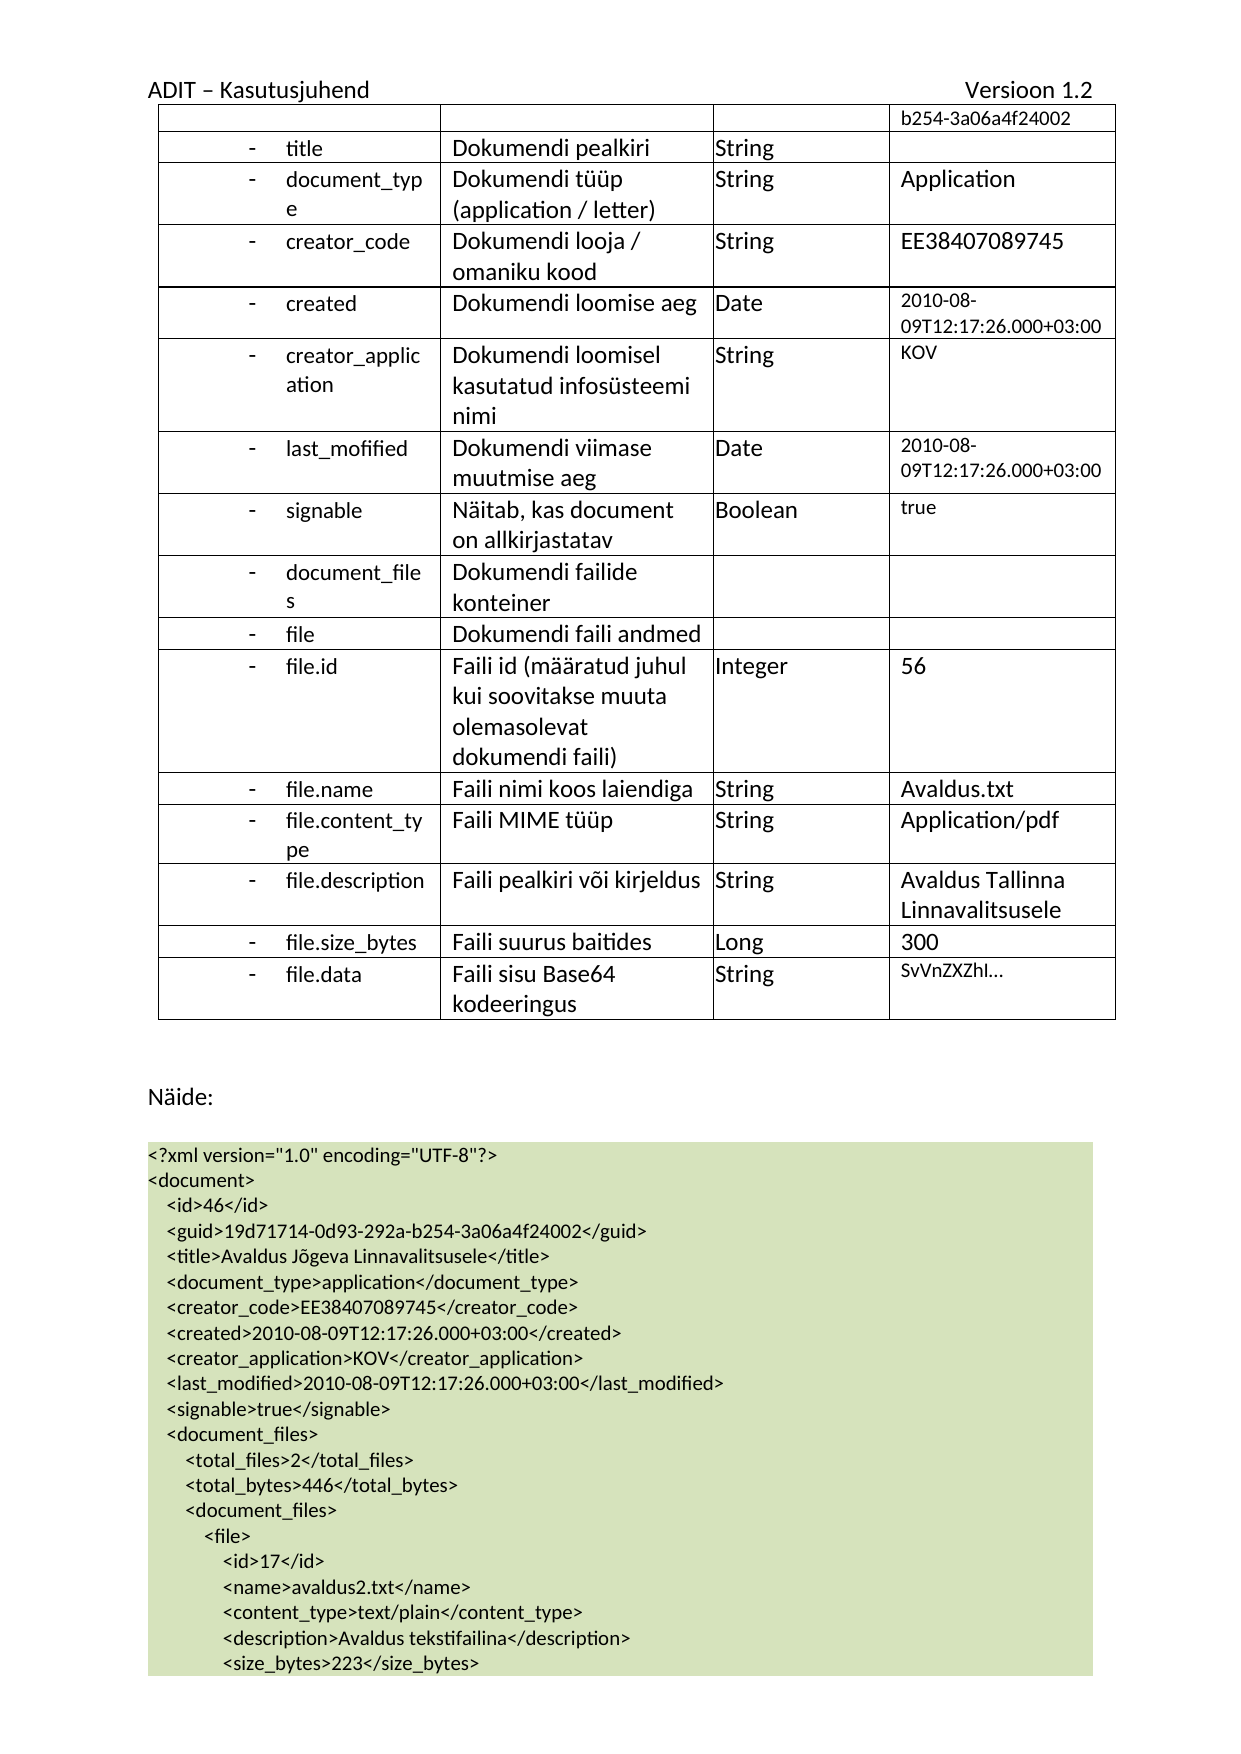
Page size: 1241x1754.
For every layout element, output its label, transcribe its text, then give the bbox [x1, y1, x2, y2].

text <last_modified>2010-08-09T12:17:26.000+03:00</last_modified> [148, 1371, 1093, 1396]
table_cell Näitab, kas document on allkirjastatav [441, 494, 713, 555]
table_cell file.name [159, 773, 440, 803]
text <total_bytes>446</total_bytes> [148, 1472, 1093, 1498]
table_cell 2010-08-09T12:17:26.000+03:00 [890, 288, 1115, 338]
table_cell Faili nimi koos laiendiga [441, 773, 713, 803]
table_cell Dokumendi loomisel kasutatud infosüsteemi nimi [441, 339, 713, 431]
table_cell 56 [890, 650, 1115, 772]
table_cell Application [890, 163, 1115, 224]
table_cell String [714, 864, 889, 925]
table_cell Integer [714, 650, 889, 772]
table_cell [159, 105, 440, 131]
table_cell Dokumendi pealkiri [441, 132, 713, 162]
table_cell String [714, 132, 889, 162]
text <file> [148, 1523, 1093, 1548]
table_cell [714, 556, 889, 617]
text <document_type>application</document_type> [148, 1269, 1093, 1294]
text <guid>19d71714-0d93-292a-b254-3a06a4f24002</guid> [148, 1218, 1093, 1243]
table_cell 300 [890, 926, 1115, 957]
table_cell Dokumendi looja / omaniku kood [441, 225, 713, 286]
table_cell Dokumendi faili andmed [441, 618, 713, 649]
table_cell [890, 556, 1115, 617]
table_cell String [714, 958, 889, 1019]
table_cell String [714, 805, 889, 863]
table_cell String [714, 225, 889, 286]
text <id>17</id> [148, 1548, 1093, 1574]
table_cell [714, 105, 889, 131]
table_cell [890, 618, 1115, 649]
table_cell true [890, 494, 1115, 555]
text <id>46</id> [148, 1193, 1093, 1218]
text <title>Avaldus Jõgeva Linnavalitsusele</title> [148, 1243, 1093, 1269]
text <created>2010-08-09T12:17:26.000+03:00</created> [148, 1320, 1093, 1345]
table_cell Dokumendi viimase muutmise aeg [441, 432, 713, 493]
table_cell creator_code [159, 225, 440, 286]
text <content_type>text/plain</content_type> [148, 1599, 1093, 1625]
table_cell Faili suurus baitides [441, 926, 713, 957]
table_cell file [159, 618, 440, 649]
table_cell Faili id (määratud juhul kui soovitakse muuta olemasolevat dokumendi faili) [441, 650, 713, 772]
text <description>Avaldus tekstifailina</description> [148, 1625, 1093, 1650]
table_cell Faili MIME tüüp [441, 805, 713, 863]
table_cell 2010-08-09T12:17:26.000+03:00 [890, 432, 1115, 493]
table_cell Date [714, 432, 889, 493]
table_cell Application/pdf [890, 805, 1115, 863]
table_cell SvVnZXZhI… [890, 958, 1115, 1019]
table_cell EE38407089745 [890, 225, 1115, 286]
table_cell Long [714, 926, 889, 957]
table_cell [714, 618, 889, 649]
table_cell String [714, 339, 889, 431]
table_cell last_mofified [159, 432, 440, 493]
table_cell b254-3a06a4f24002 [890, 105, 1115, 131]
table_cell file.description [159, 864, 440, 925]
table_cell String [714, 163, 889, 224]
text <creator_application>KOV</creator_application> [148, 1345, 1093, 1371]
table_cell String [714, 773, 889, 803]
text <size_bytes>223</size_bytes> [148, 1650, 1093, 1676]
text <document_files> [148, 1421, 1093, 1447]
table_cell Avaldus.txt [890, 773, 1115, 803]
table_cell Dokumendi tüüp (application / letter) [441, 163, 713, 224]
table_cell title [159, 132, 440, 162]
table_cell Dokumendi failide konteiner [441, 556, 713, 617]
table_cell KOV [890, 339, 1115, 431]
table_cell document_type [159, 163, 440, 224]
table_cell [441, 105, 713, 131]
text <total_files>2</total_files> [148, 1447, 1093, 1472]
table_cell document_files [159, 556, 440, 617]
table_cell Faili pealkiri või kirjeldus [441, 864, 713, 925]
text <document> [148, 1167, 1093, 1193]
text <name>avaldus2.txt</name> [148, 1574, 1093, 1599]
text <creator_code>EE38407089745</creator_code> [148, 1294, 1093, 1320]
table_cell Avaldus Tallinna Linnavalitsusele [890, 864, 1115, 925]
table_cell creator_application [159, 339, 440, 431]
text <document_files> [148, 1498, 1093, 1523]
table_cell [890, 132, 1115, 162]
table_cell Faili sisu Base64 kodeeringus [441, 958, 713, 1019]
table_cell file.data [159, 958, 440, 1019]
table_cell created [159, 288, 440, 338]
table_cell Dokumendi loomise aeg [441, 288, 713, 338]
text <?xml version="1.0" encoding="UTF-8"?> [148, 1142, 1093, 1167]
table_cell file.size_bytes [159, 926, 440, 957]
table_cell file.id [159, 650, 440, 772]
text <signable>true</signable> [148, 1396, 1093, 1421]
table_cell Boolean [714, 494, 889, 555]
table_cell signable [159, 494, 440, 555]
table_cell Date [714, 288, 889, 338]
table_cell file.content_type [159, 805, 440, 863]
text Näide: [148, 1081, 1093, 1111]
